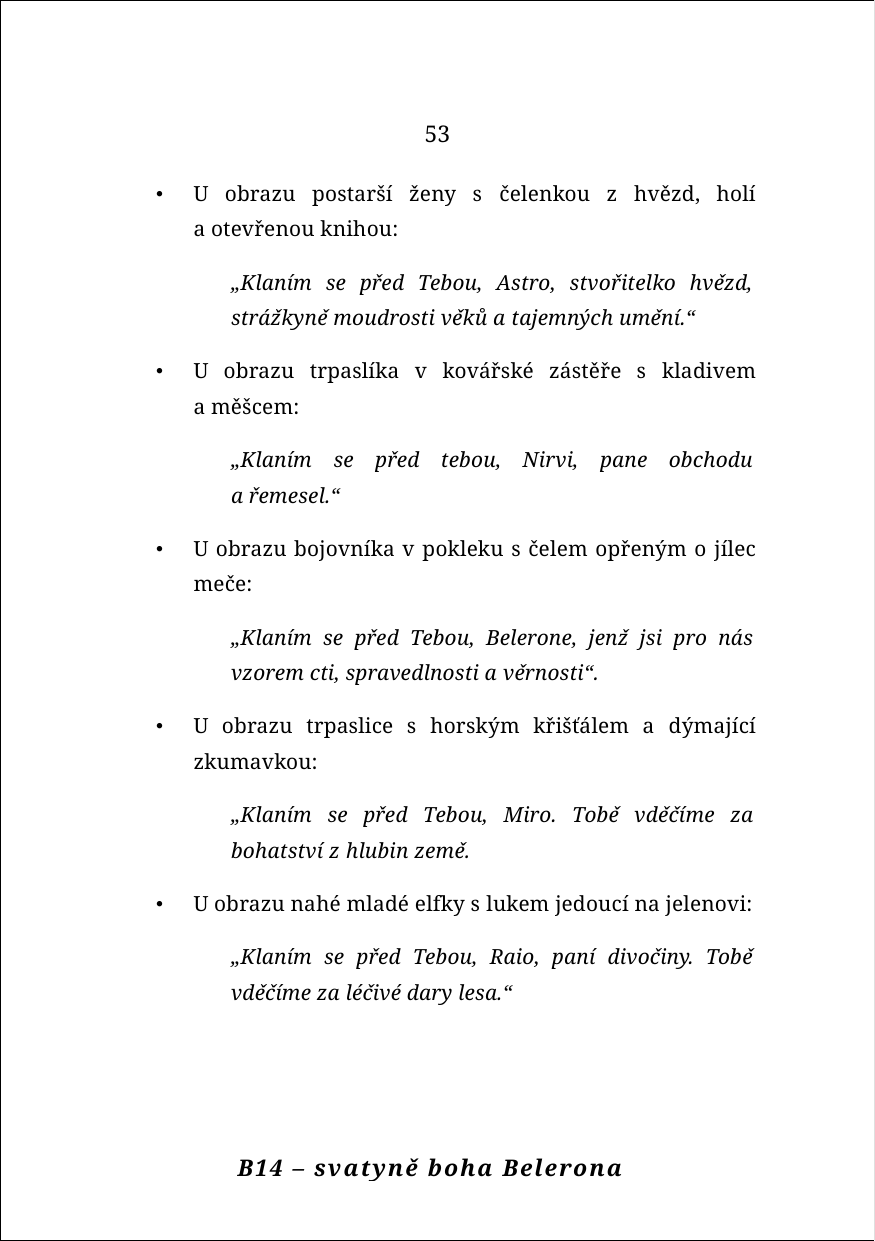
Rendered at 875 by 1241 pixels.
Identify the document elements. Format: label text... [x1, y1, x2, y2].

list U⁠ obrazu trpaslíka v⁠ kovářské zástěře s⁠ kladivem a⁠ měšcem: [156, 356, 756, 420]
list „Klaním se před tebou, Nirvi, pane obchodu a⁠ řemesel.“ [193, 445, 756, 509]
list „Klaním se před Tebou, Miro. Tobě vděčíme za bohatství z⁠ hlubin země. [193, 800, 756, 864]
list U⁠ obrazu nahé mladé elfky s⁠ lukem jedoucí na jelenovi: [156, 889, 756, 917]
list „Klaním se před Tebou, Belerone, jenž jsi pro nás vzorem cti, spravedlnosti a⁠ věrnosti“. [193, 623, 756, 687]
list „Klaním se před Tebou, Astro, stvořitelko hvězd, strážkyně moudrosti věků a⁠ tajemných umění.“ [193, 268, 756, 332]
list U⁠ obrazu postarší ženy s⁠ čelenkou z⁠ hvězd, holí a⁠ otevřenou knihou: [156, 179, 756, 243]
list „Klaním se před Tebou, Raio, paní divočiny. Tobě vděčíme za léčivé dary lesa.“ [193, 942, 756, 1006]
list U⁠ obrazu trpaslice s⁠ horským křišťálem a⁠ dýmající zkumavkou: [156, 711, 756, 775]
list U⁠ obrazu bojovníka v⁠ pokleku s⁠ čelem opřeným o⁠ jílec meče: [156, 534, 756, 598]
